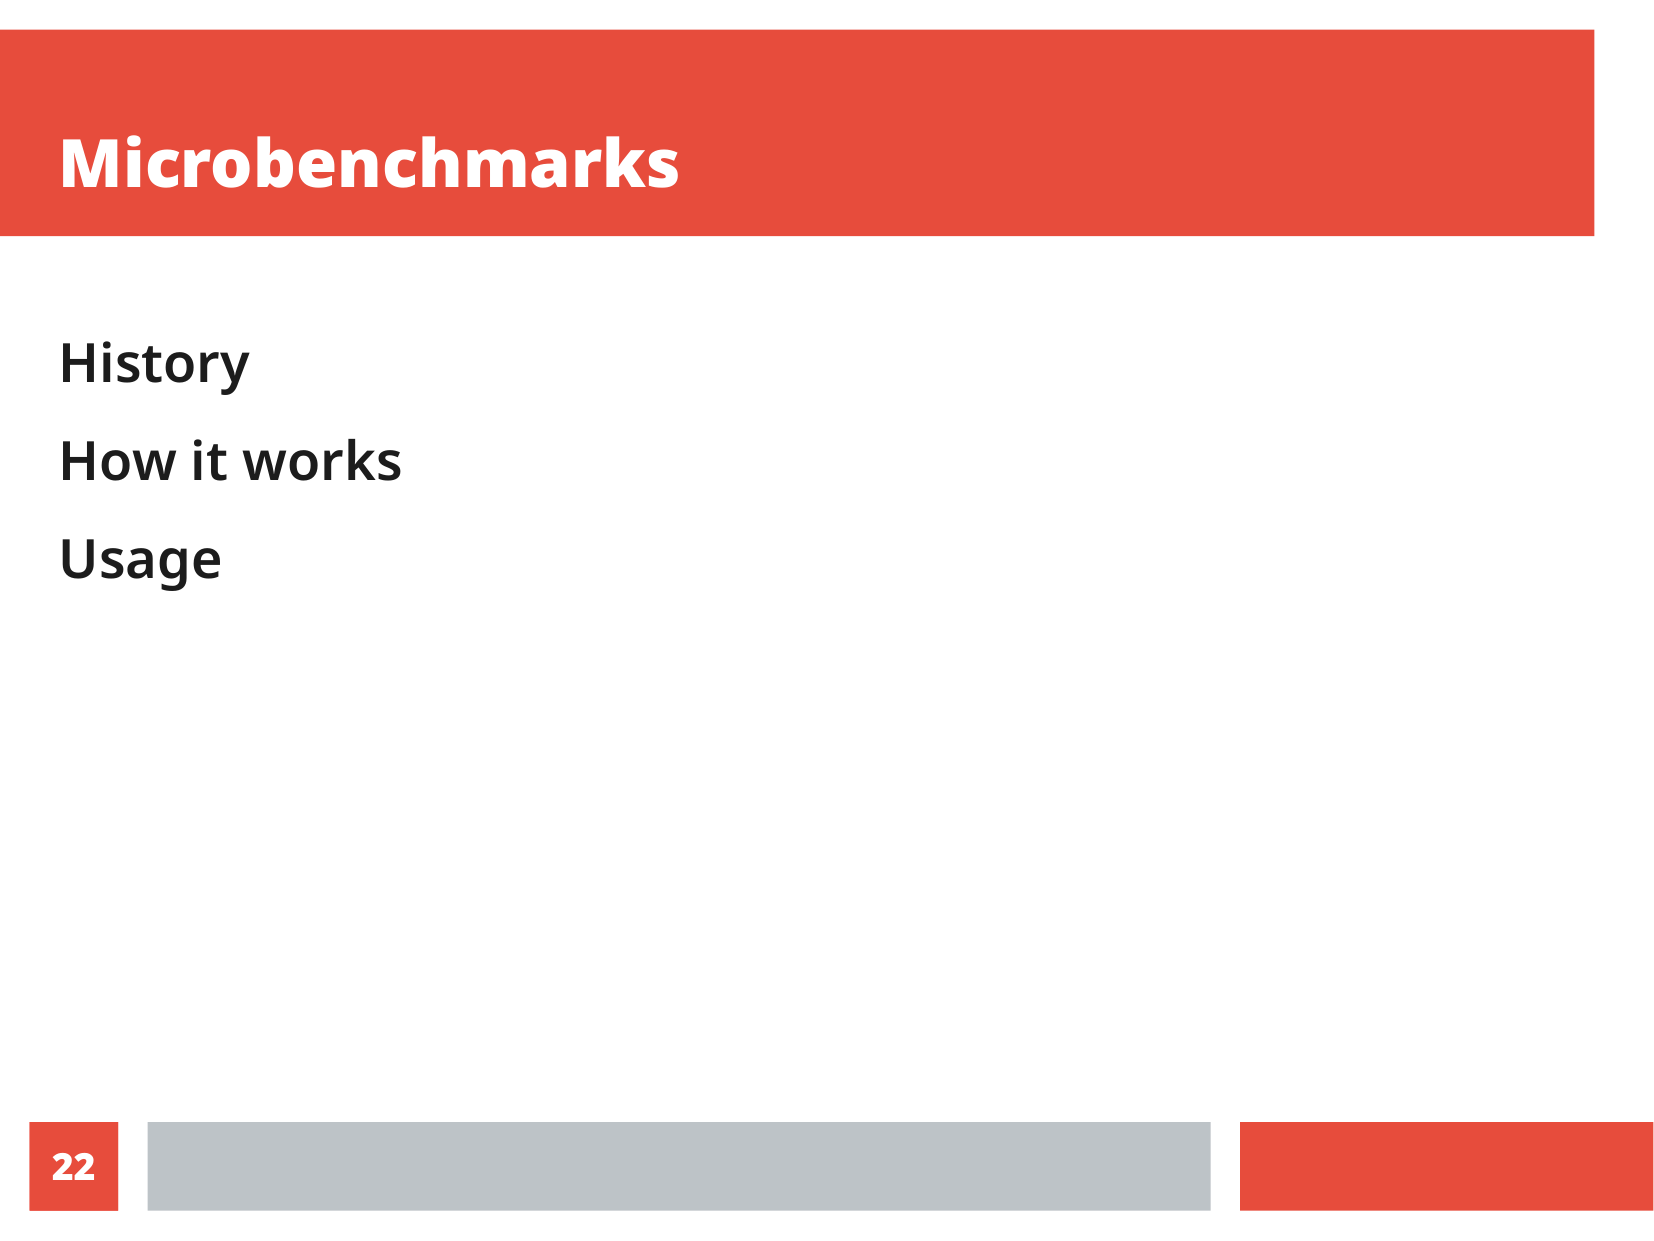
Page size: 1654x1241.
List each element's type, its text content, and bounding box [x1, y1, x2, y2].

title Microbenchmarks [59, 59, 1595, 207]
list History How it works Usage [59, 324, 1565, 1093]
